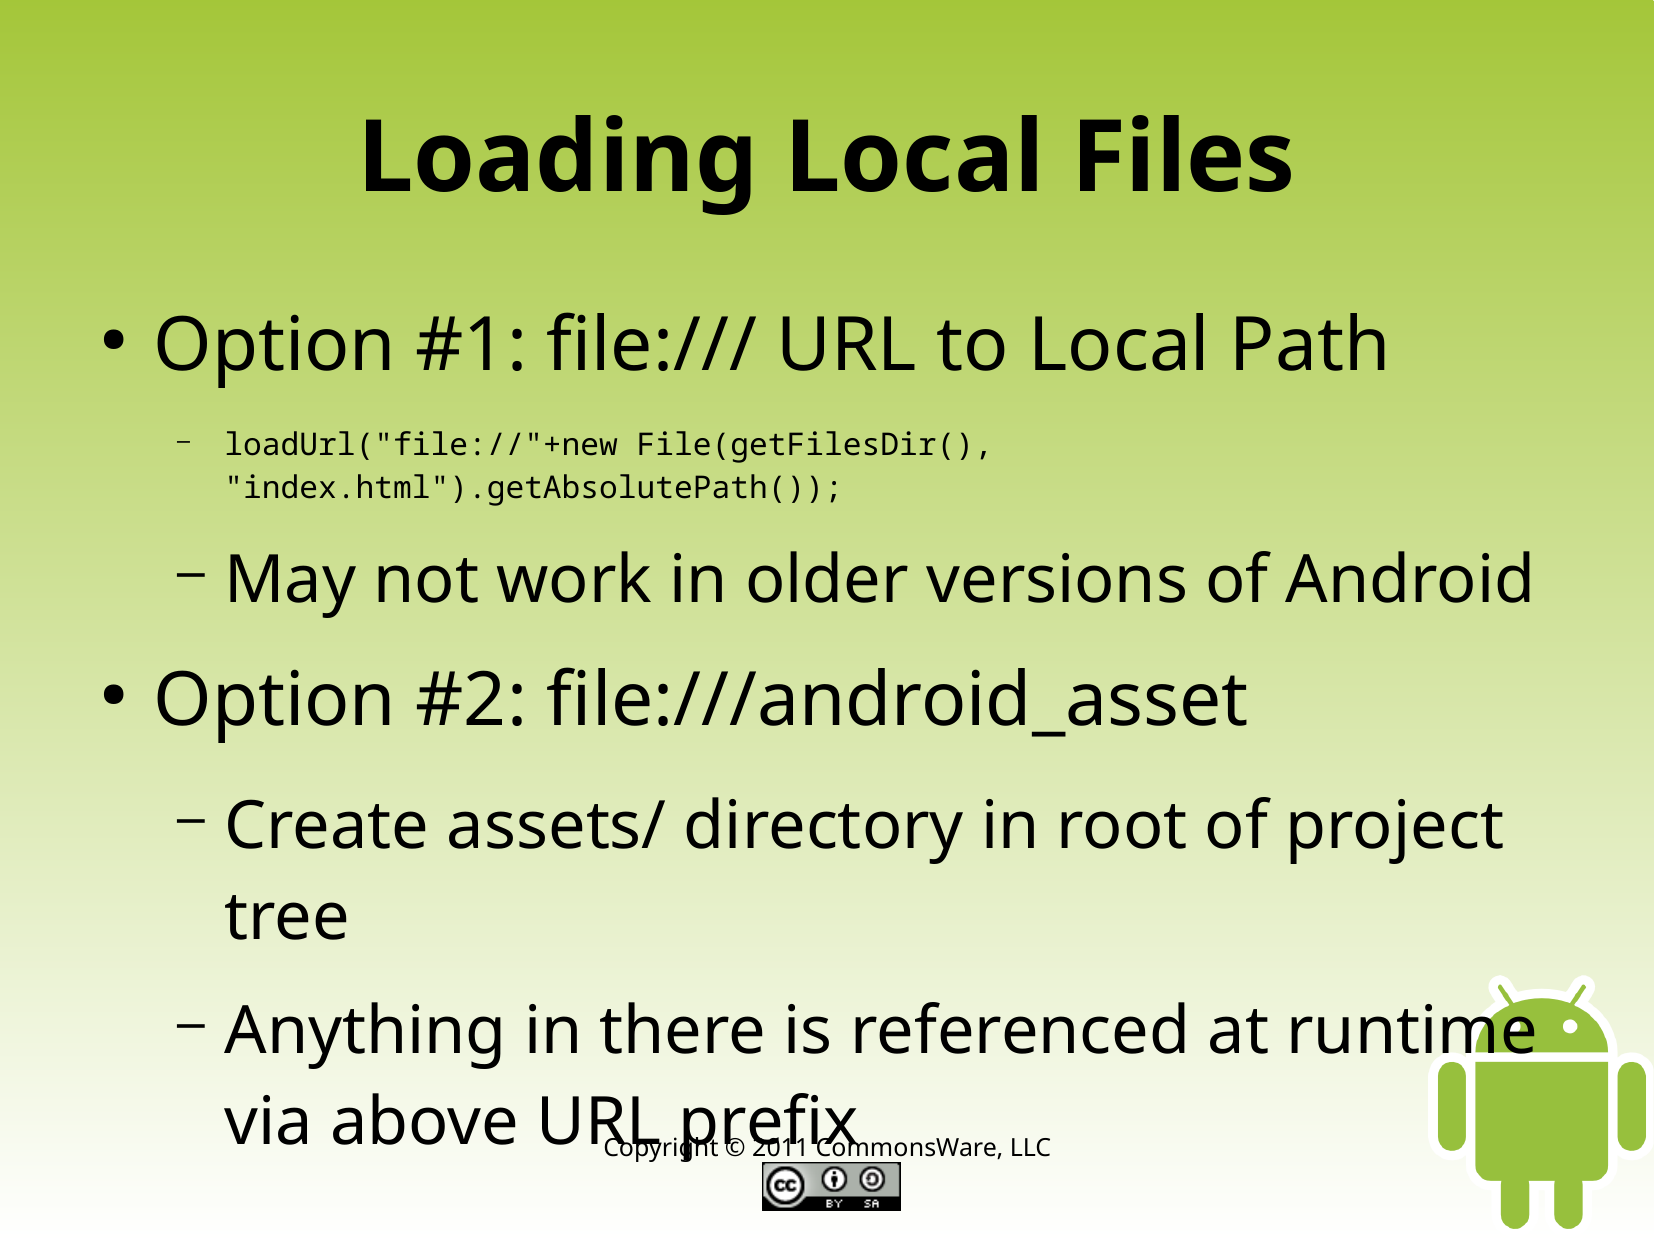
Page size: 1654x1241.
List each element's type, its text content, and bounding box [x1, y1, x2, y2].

list Option #1: file:/// URL to Local Path loadUrl("file://"+new File(getFilesDir(), "index.html").getAbsolutePath()); May not work in older versions of Android Option #2: file:///android_asset Create assets/ directory in root of project tree Anything in there is referenced at runtime via above URL prefix [82, 290, 1571, 1094]
picture [1428, 975, 1654, 1238]
picture [762, 1162, 901, 1211]
title Loading Local Files [82, 49, 1571, 257]
